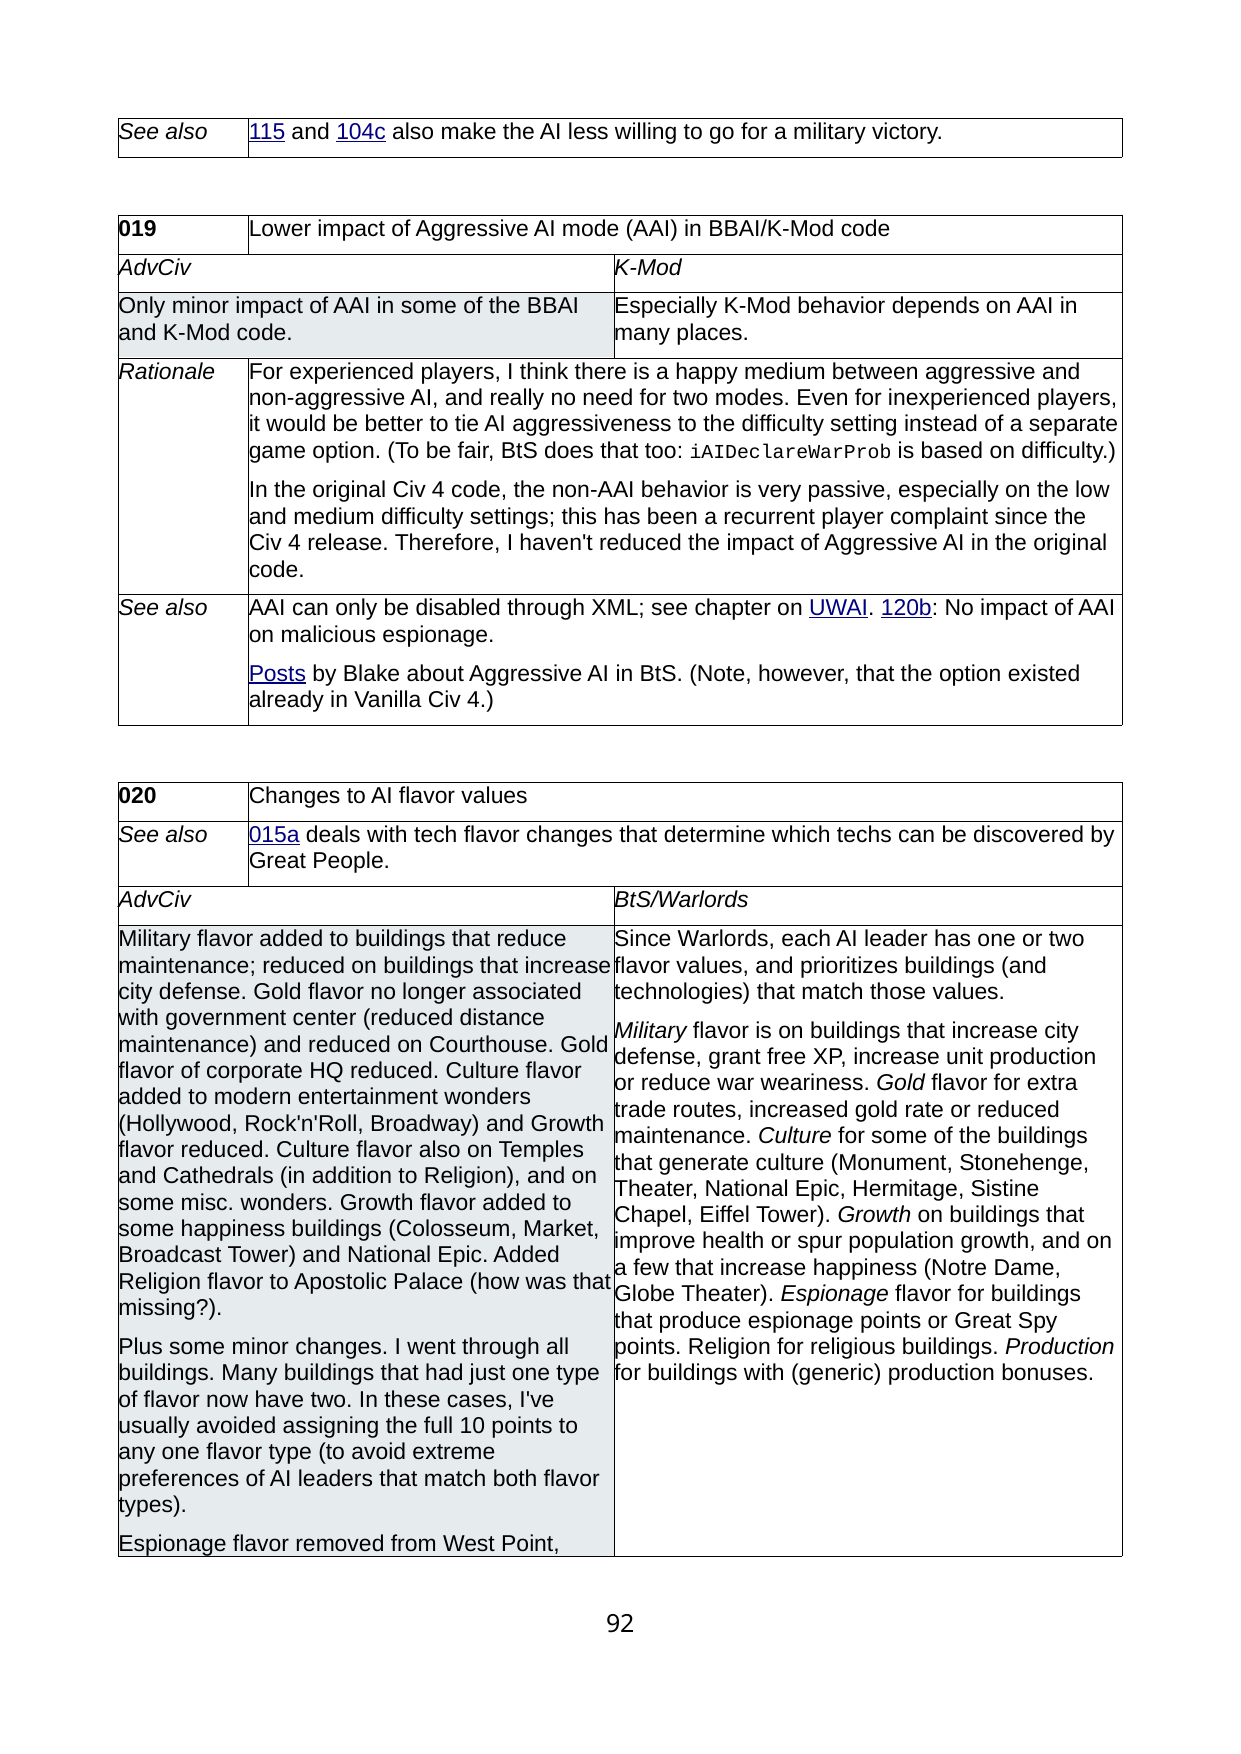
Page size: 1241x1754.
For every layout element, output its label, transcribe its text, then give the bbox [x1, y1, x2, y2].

table_cell Especially K-Mod behavior depends on AAI in many places. [615, 293, 1122, 357]
table_header Changes to AI flavor values [249, 783, 1122, 821]
table_header 019 [119, 216, 248, 253]
table_cell Military flavor added to buildings that reduce maintenance; reduced on buildings that increase city defense. Gold flavor no longer associated with government center (reduced distance maintenance) and reduced on Courthouse. Gold flavor of corporate HQ reduced. Culture flavor added to modern entertainment wonders (Hollywood, Rock'n'Roll, Broadway) and Growth flavor reduced. Culture flavor also on Temples and Cathedrals (in addition to Religion), and on some misc. wonders. Growth flavor added to some happiness buildings (Colosseum, Market, Broadcast Tower) and National Epic. Added Religion flavor to Apostolic Palace (how was that missing?). Plus some minor changes. I went through all buildings. Many buildings that had just one type of flavor now have two. In these cases, I've usually avoided assigning the full 10 points to any one flavor type (to avoid extreme preferences of AI leaders that match both flavor types). Espionage flavor removed from West Point, [119, 926, 614, 1556]
table_cell Since Warlords, each AI leader has one or two flavor values, and prioritizes buildings (and technologies) that match those values. Military flavor is on buildings that increase city defense, grant free XP, increase unit production or reduce war weariness. Gold flavor for extra trade routes, increased gold rate or reduced maintenance. Culture for some of the buildings that generate culture (Monument, Stonehenge, Theater, National Epic, Hermitage, Sistine Chapel, Eiffel Tower). Growth on buildings that improve health or spur population growth, and on a few that increase happiness (Notre Dame, Globe Theater). Espionage flavor for buildings that produce espionage points or Great Spy points. Religion for religious buildings. Production for buildings with (generic) production bonuses. [615, 926, 1122, 1556]
table_header 020 [119, 783, 248, 821]
table_cell 015a deals with tech flavor changes that determine which techs can be discovered by Great People. [249, 822, 1122, 886]
table_cell 115 and 104c also make the AI less willing to go for a military victory. [249, 119, 1122, 157]
table_cell Rationale [119, 359, 248, 594]
table_header Lower impact of Aggressive AI mode (AAI) in BBAI/K-Mod code [249, 216, 1122, 253]
table_cell Only minor impact of AAI in some of the BBAI and K-Mod code. [119, 293, 614, 357]
table_cell BtS/Warlords [615, 887, 1122, 925]
table_cell See also [119, 119, 248, 157]
table_cell AdvCiv [119, 255, 614, 292]
table_cell AdvCiv [119, 887, 614, 925]
table_cell See also [119, 822, 248, 886]
table_cell K-Mod [615, 255, 1122, 292]
table_cell AAI can only be disabled through XML; see chapter on UWAI. 120b: No impact of AAI on malicious espionage. Posts by Blake about Aggressive AI in BtS. (Note, however, that the option existed already in Vanilla Civ 4.) [249, 595, 1122, 724]
table_cell See also [119, 595, 248, 724]
table_cell For experienced players, I think there is a happy medium between aggressive and non-aggressive AI, and really no need for two modes. Even for inexperienced players, it would be better to tie AI aggressiveness to the difficulty setting instead of a separate game option. (To be fair, BtS does that too: iAIDeclareWarProb is based on difficulty.) In the original Civ 4 code, the non-AAI behavior is very passive, especially on the low and medium difficulty settings; this has been a recurrent player complaint since the Civ 4 release. Therefore, I haven't reduced the impact of Aggressive AI in the original code. [249, 359, 1122, 594]
